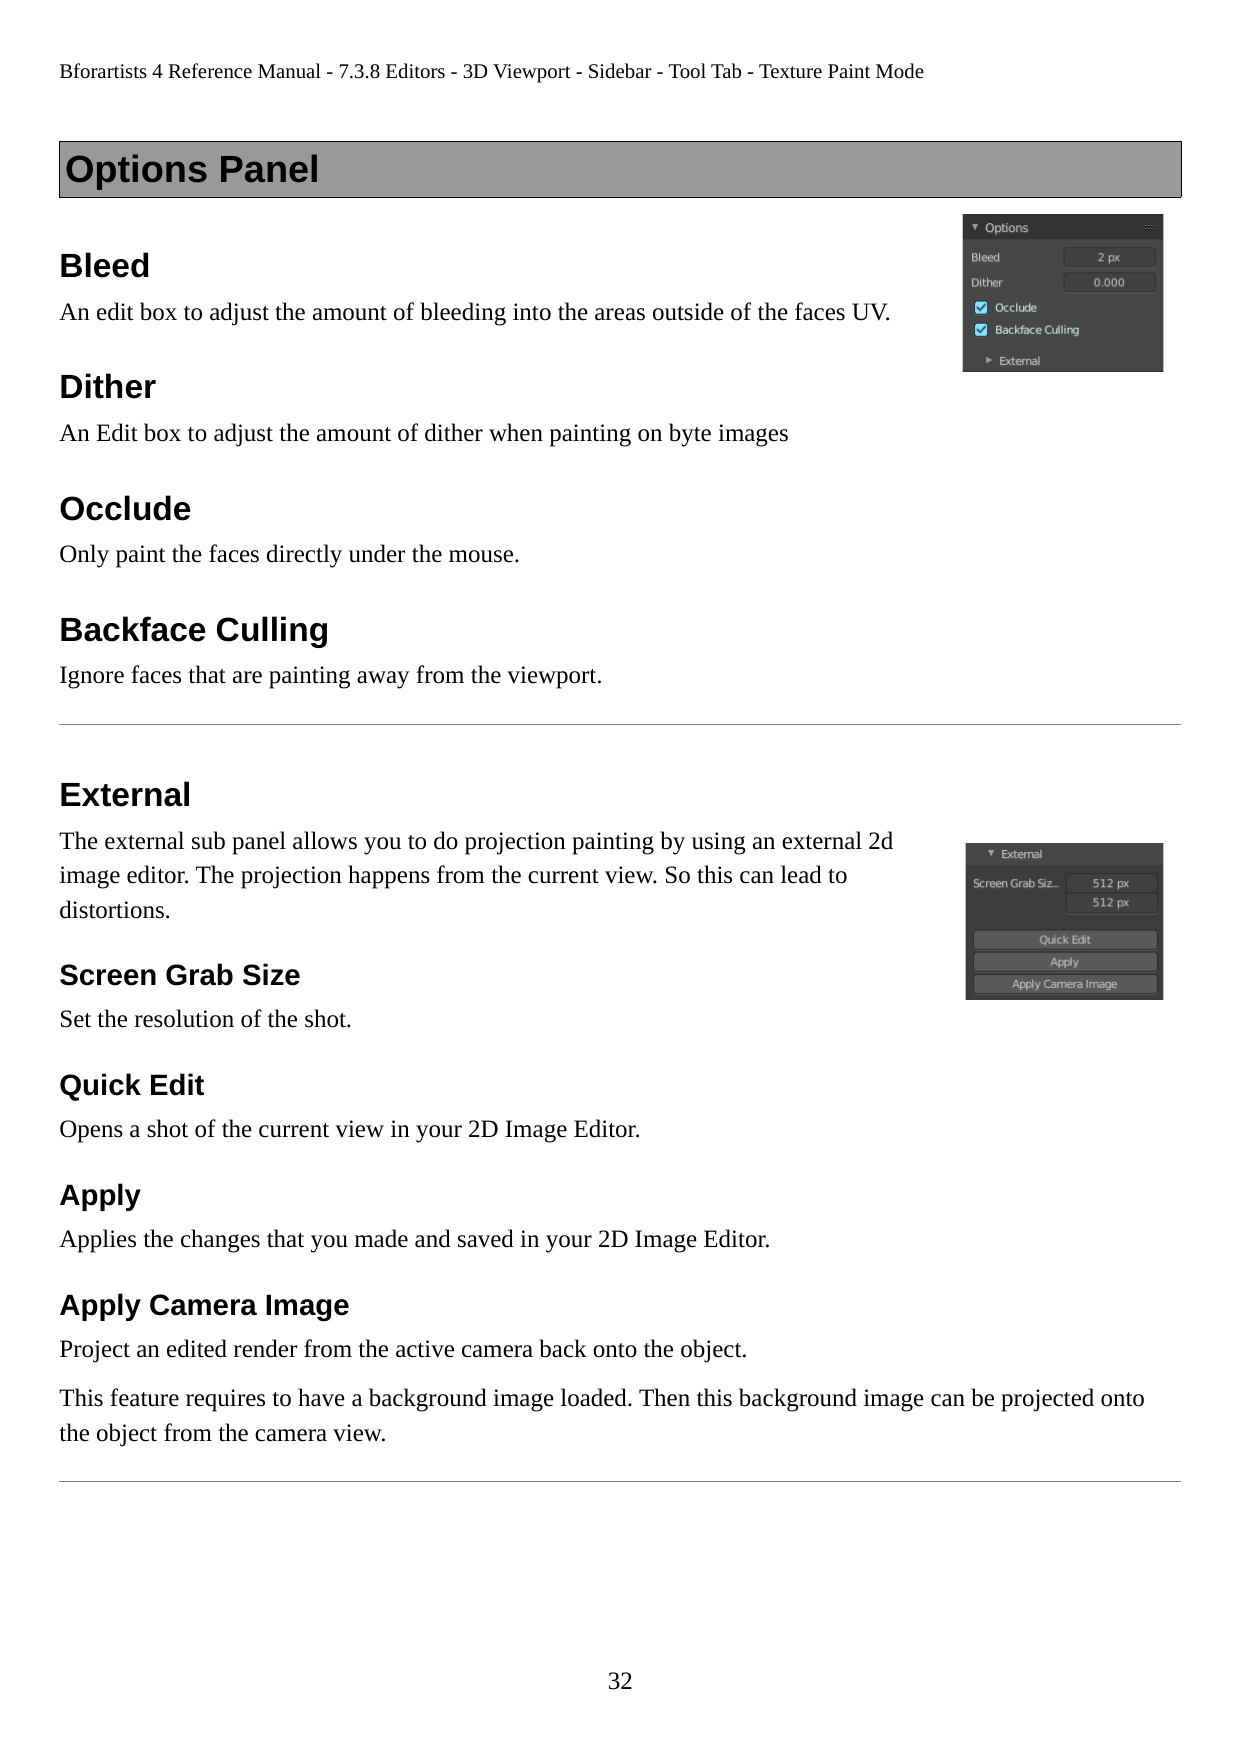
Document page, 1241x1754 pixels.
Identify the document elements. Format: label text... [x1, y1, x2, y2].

subtitle [1164, 958, 1181, 992]
text An Edit box to adjust the amount of dither when painting on byte images [59, 418, 1181, 447]
text Set the resolution of the shot. [59, 1004, 1181, 1033]
text The external sub panel allows you to do projection painting by using an external 2d image editor. The projection happens from the current view. So this can lead to distortions. [59, 826, 1181, 923]
text Applies the changes that you made and saved in your 2D Image Editor. [59, 1224, 1181, 1253]
subtitle Apply [59, 1178, 1181, 1212]
subtitle External [59, 774, 1181, 813]
text Ignore faces that are painting away from the viewport. [59, 661, 1181, 689]
subtitle Screen Grab Size [59, 958, 965, 992]
subtitle Dither [59, 367, 1181, 406]
picture [965, 843, 1164, 1000]
text Opens a shot of the current view in your 2D Image Editor. [59, 1114, 1181, 1143]
subtitle Bleed [59, 246, 962, 285]
subtitle Apply Camera Image [59, 1288, 1181, 1322]
picture [962, 214, 1164, 372]
subtitle Occlude [59, 488, 1181, 527]
text This feature requires to have a background image loaded. Then this background image can be projected onto the object from the camera view. [59, 1383, 1181, 1447]
text Project an edited render from the active camera back onto the object. [59, 1334, 1181, 1363]
text An edit box to adjust the amount of bleeding into the areas outside of the faces UV. [59, 297, 962, 326]
table_header Options Panel [60, 142, 1181, 197]
subtitle Backface Culling [59, 609, 1181, 648]
subtitle Quick Edit [59, 1068, 1181, 1102]
text Only paint the faces directly under the mouse. [59, 539, 1181, 568]
subtitle [1164, 246, 1181, 285]
